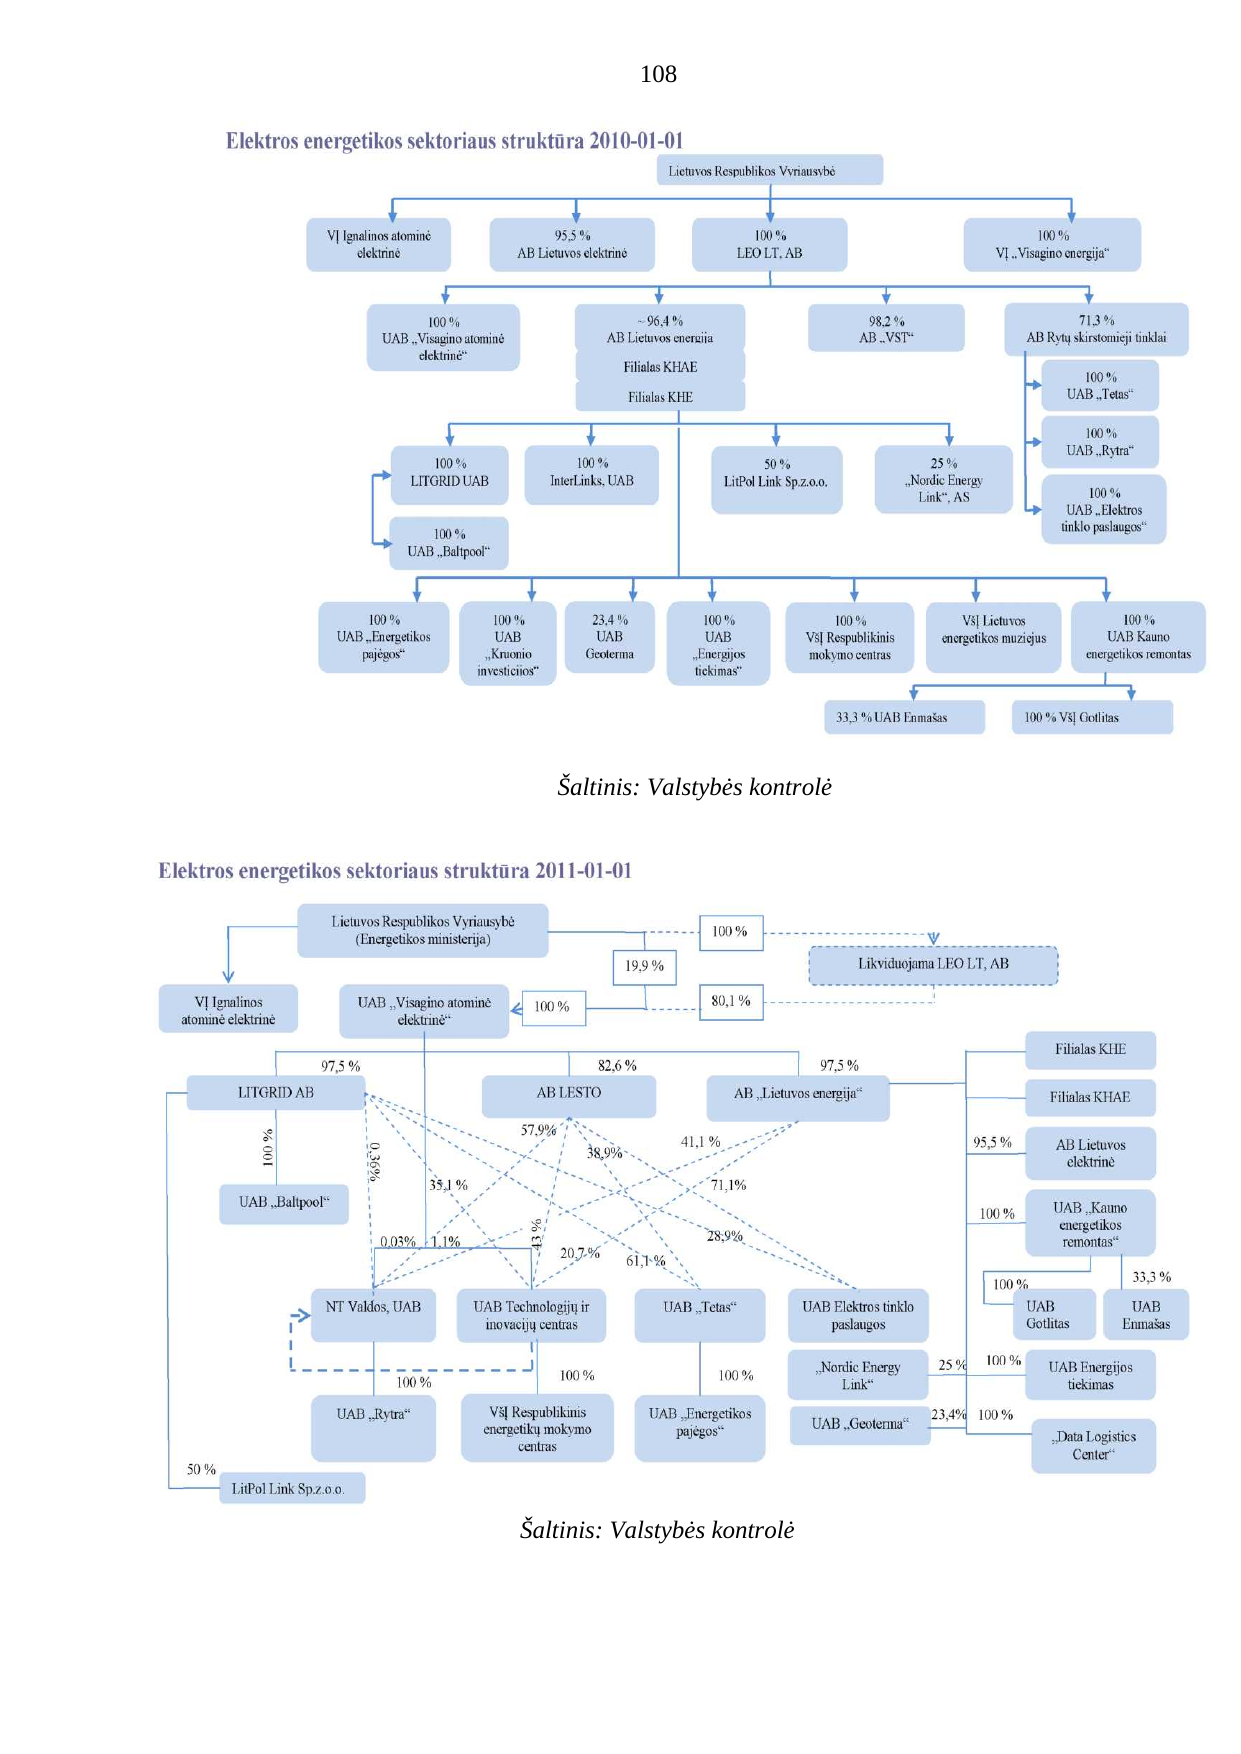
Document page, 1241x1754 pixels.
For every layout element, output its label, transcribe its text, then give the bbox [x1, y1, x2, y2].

text Šaltinis: Valstybės kontrolė [150, 1516, 1167, 1544]
text Šaltinis: Valstybės kontrolė [150, 772, 1167, 800]
